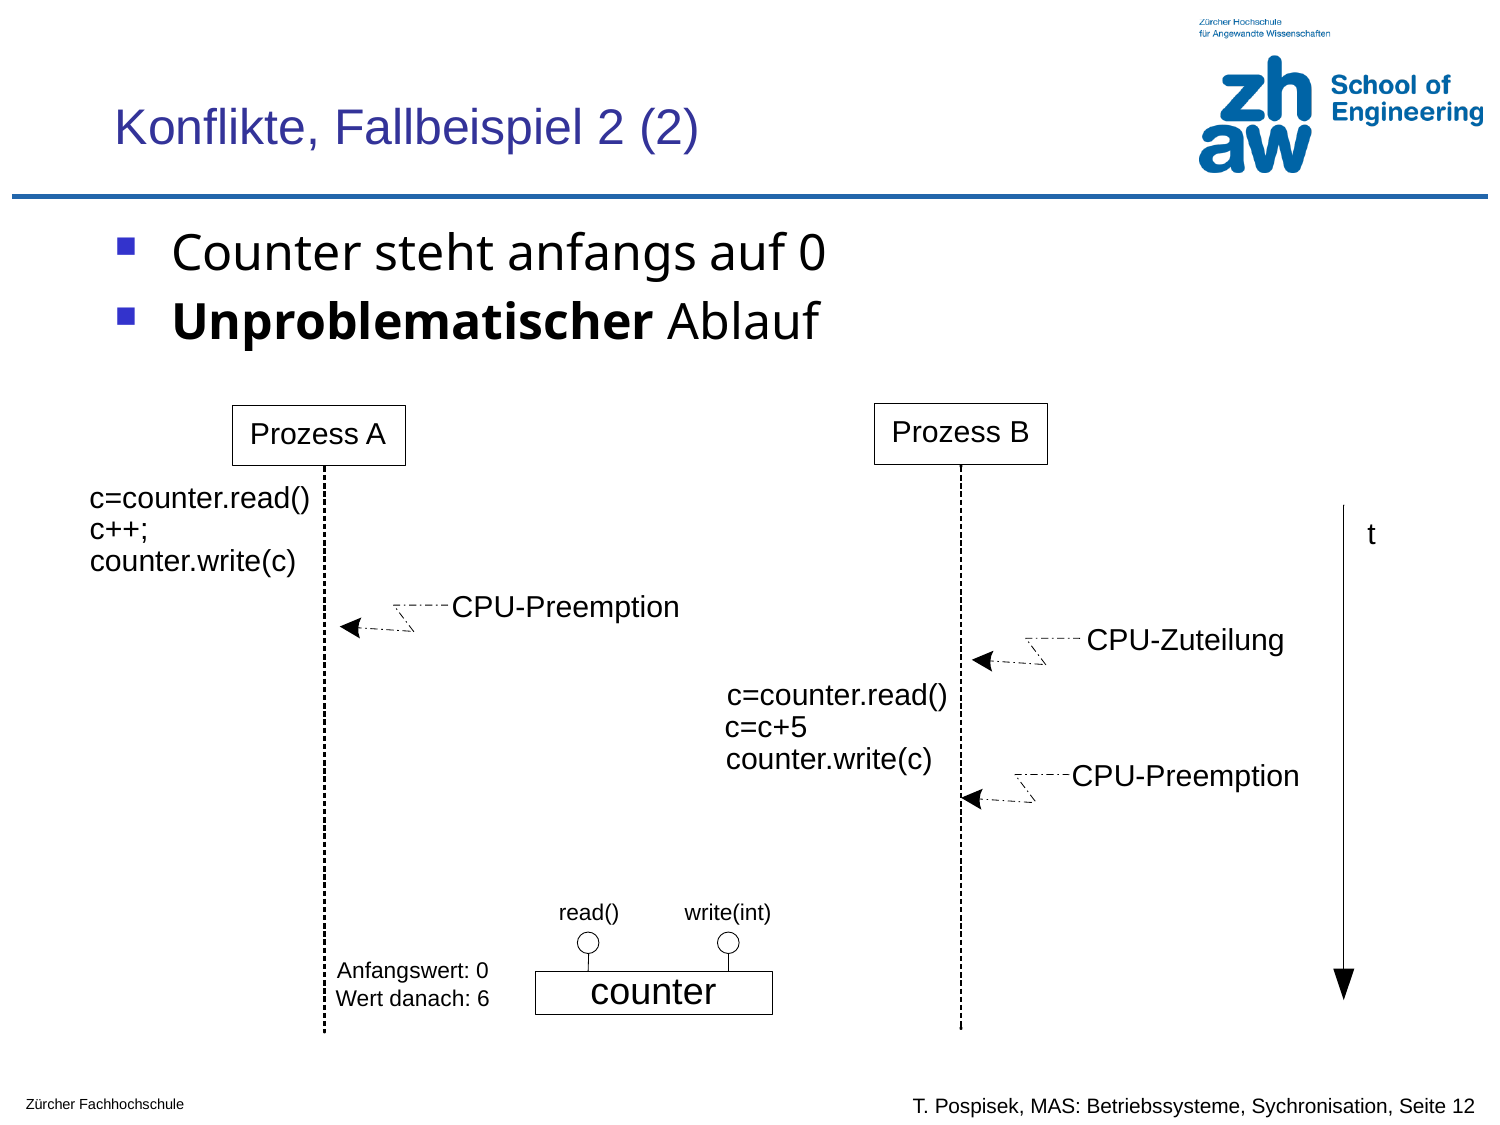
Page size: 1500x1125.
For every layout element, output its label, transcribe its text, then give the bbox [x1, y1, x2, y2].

text_box Prozess A [249, 417, 388, 452]
text_box c=c+5 [724, 710, 808, 745]
picture [1199, 19, 1483, 173]
text_box Prozess B [891, 415, 1030, 450]
text_box [971, 650, 994, 672]
text_box [1333, 968, 1355, 1001]
text_box Anfangswert: 0 [336, 958, 489, 984]
text_box [233, 406, 405, 465]
title Konflikte, Fallbeispiel 2 (2) [99, 50, 1379, 163]
text_box c=counter.read() [89, 480, 313, 515]
text_box CPU-Preemption [451, 590, 681, 625]
text_box counter [590, 970, 717, 1013]
text_box counter.write(c) [89, 544, 299, 579]
text_box [961, 788, 983, 810]
text_box counter.write(c) [725, 742, 935, 777]
text_box [339, 617, 362, 639]
text_box [875, 404, 1047, 468]
text_box [536, 970, 772, 1014]
text_box t [1367, 517, 1398, 552]
text_box [578, 933, 598, 952]
text_box Wert danach: 6 [335, 985, 490, 1011]
text_box read() [558, 900, 620, 926]
text_box c=counter.read() [726, 677, 950, 713]
list Counter steht anfangs auf 0 Unproblematischer Ablauf [99, 212, 1375, 525]
text_box [719, 933, 738, 952]
text_box c++; [89, 515, 149, 544]
text_box write(int) [684, 900, 772, 926]
text_box CPU-Zuteilung [1086, 622, 1286, 657]
text_box CPU-Preemption [1071, 759, 1301, 794]
